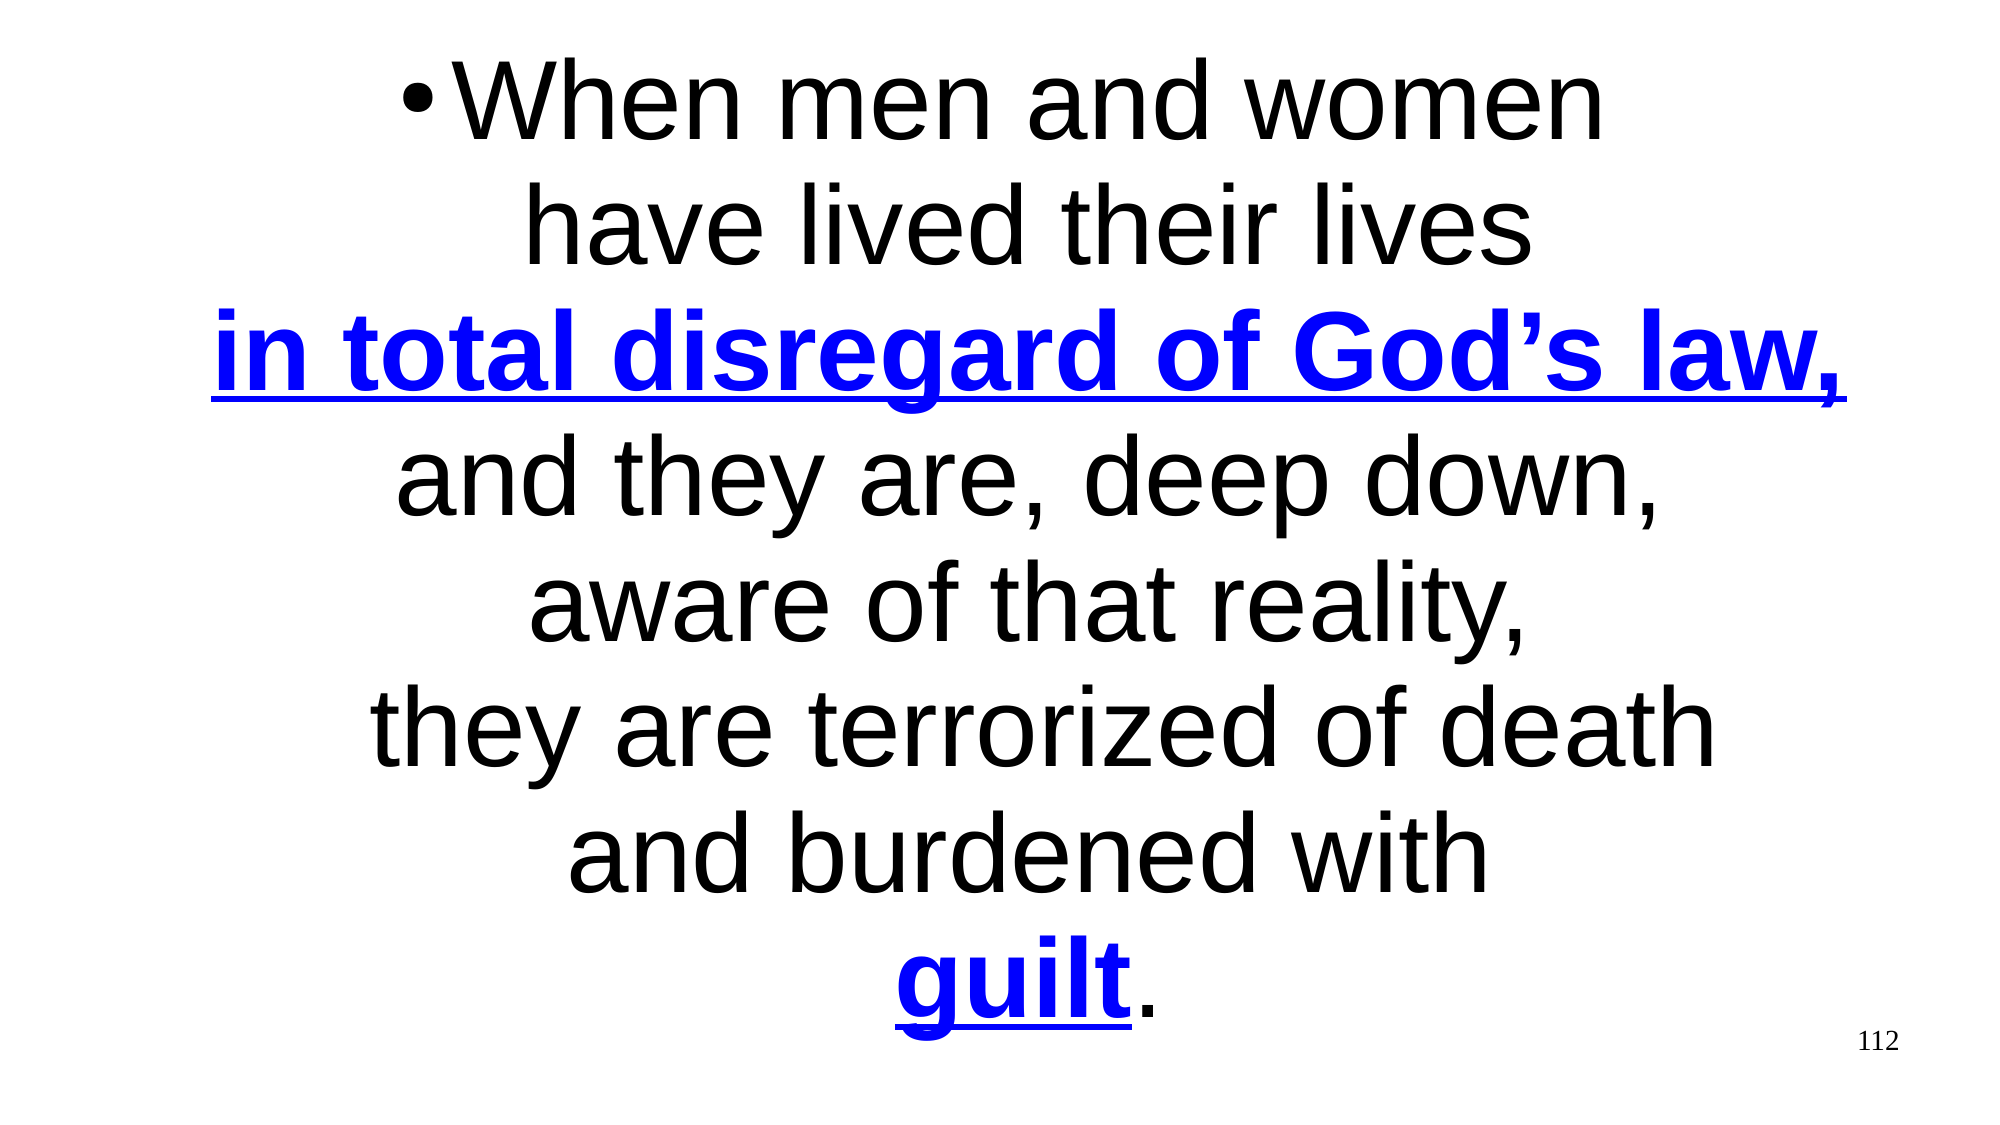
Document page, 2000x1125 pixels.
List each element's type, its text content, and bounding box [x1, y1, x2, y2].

list When men and women have lived their lives in total disregard of God’s law, and they are, deep down, aware of that reality, they are terrorized of death and burdened with guilt. [37, 37, 1951, 1088]
